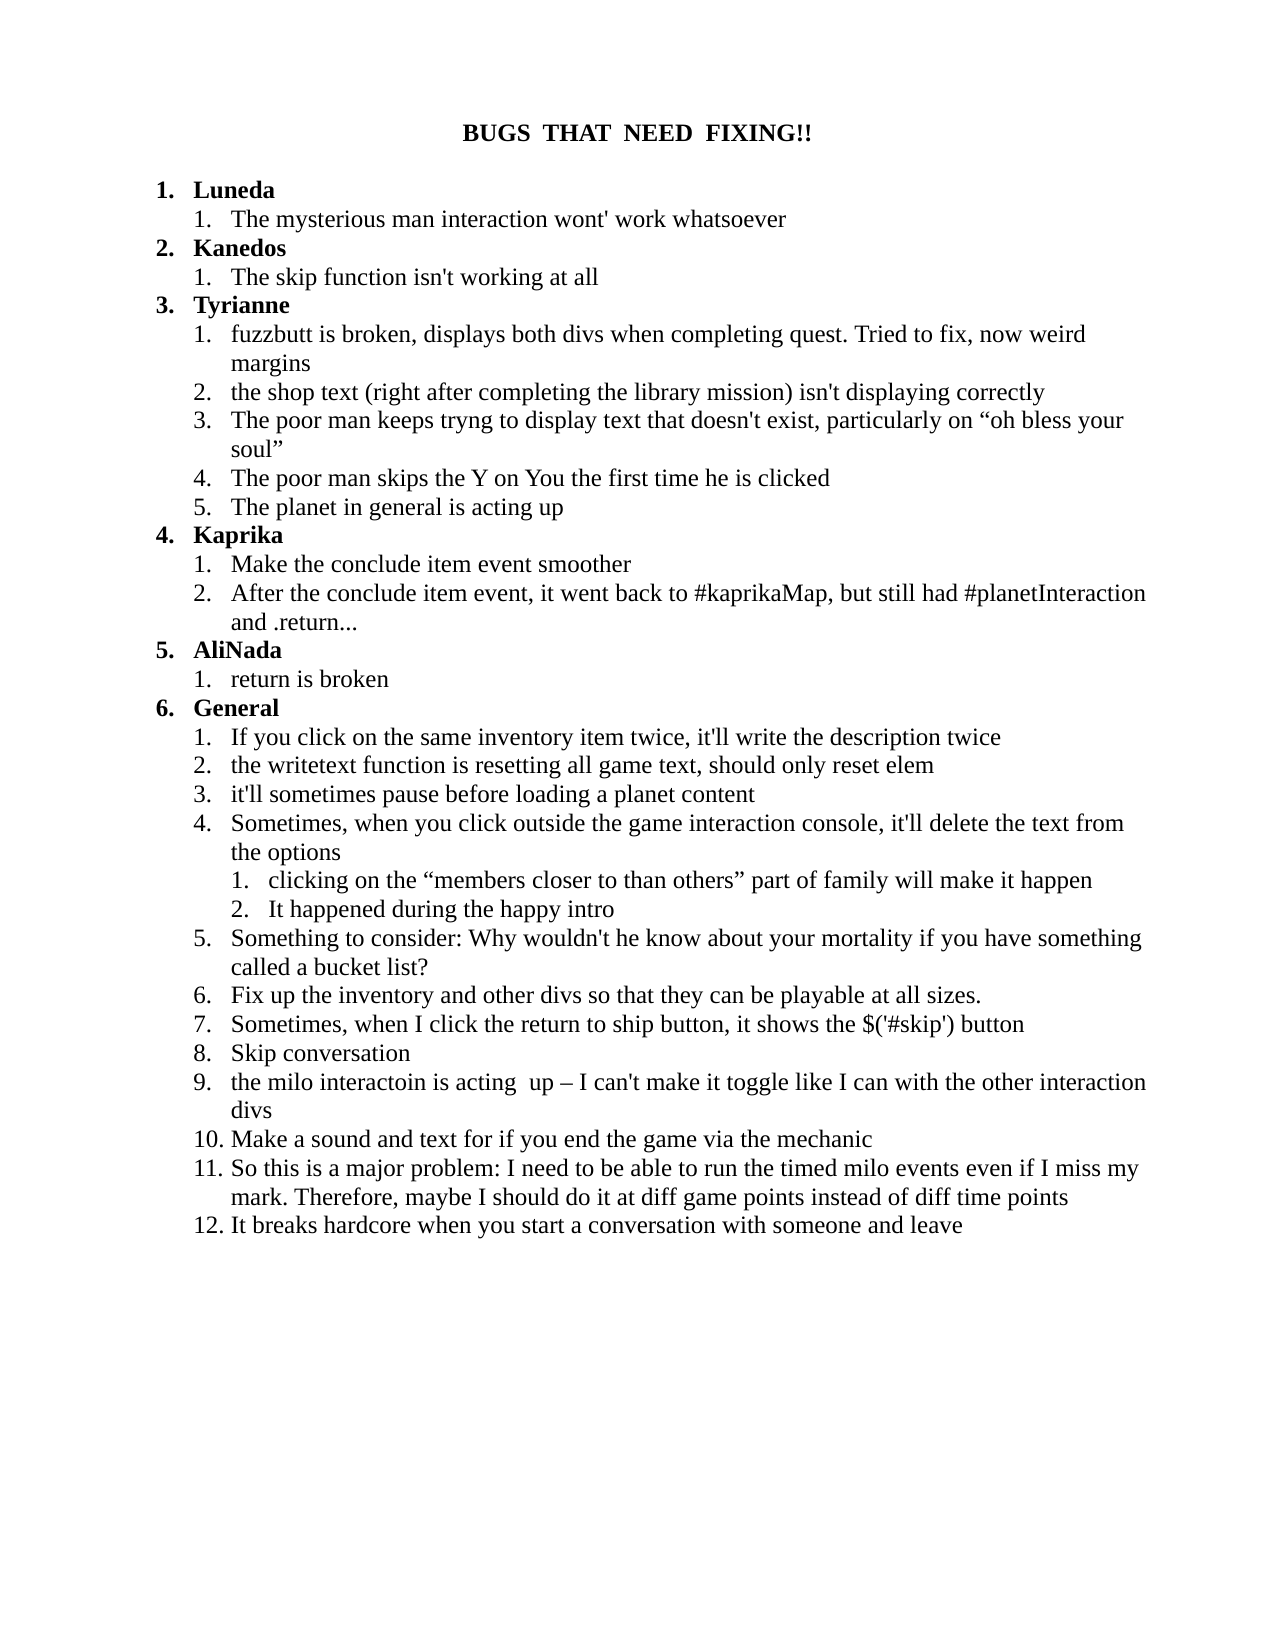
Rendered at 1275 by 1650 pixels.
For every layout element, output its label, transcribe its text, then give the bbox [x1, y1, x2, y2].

list So this is a major problem: I need to be able to run the timed milo events even if I miss my mark. Therefore, maybe I should do it at diff game points instead of diff time points [193, 1153, 1157, 1211]
list The planet in general is acting up [193, 492, 1157, 521]
list Tyrianne [156, 291, 1157, 319]
list General [156, 693, 1157, 722]
list Kanedos [156, 233, 1157, 262]
list After the conclude item event, it went back to #kaprikaMap, but still had #planetInteraction and .return... [193, 578, 1157, 636]
list Something to consider: Why wouldn't he know about your mortality if you have something called a bucket list? [193, 923, 1157, 981]
list It breaks hardcore when you start a conversation with someone and leave [193, 1211, 1157, 1239]
list the writetext function is resetting all game text, should only reset elem [193, 751, 1157, 779]
list If you click on the same inventory item twice, it'll write the description twice [193, 722, 1157, 751]
list The poor man keeps tryng to display text that doesn't exist, particularly on “oh bless your soul” [193, 406, 1157, 463]
list Sometimes, when you click outside the game interaction console, it'll delete the text from the options [193, 808, 1157, 866]
list the shop text (right after completing the library mission) isn't displaying correctly [193, 377, 1157, 406]
list Make a sound and text for if you end the game via the mechanic [193, 1124, 1157, 1153]
list Make the conclude item event smoother [193, 549, 1157, 578]
list Luneda [156, 176, 1157, 204]
list The poor man skips the Y on You the first time he is clicked [193, 463, 1157, 492]
list Kaprika [156, 521, 1157, 549]
list Fix up the inventory and other divs so that they can be playable at all sizes. [193, 981, 1157, 1009]
list fuzzbutt is broken, displays both divs when completing quest. Tried to fix, now weird margins [193, 319, 1157, 377]
list the milo interactoin is acting up – I can't make it toggle like I can with the other interaction divs [193, 1067, 1157, 1124]
list it'll sometimes pause before loading a planet content [193, 779, 1157, 808]
list It happened during the happy intro [231, 894, 1157, 923]
list The mysterious man interaction wont' work whatsoever [193, 204, 1157, 233]
list return is broken [193, 664, 1157, 693]
list Skip conversation [193, 1038, 1157, 1067]
list AliNada [156, 636, 1157, 664]
text BUGS THAT NEED FIXING!! [118, 118, 1157, 147]
list clicking on the “members closer to than others” part of family will make it happen [231, 866, 1157, 894]
list Sometimes, when I click the return to ship button, it shows the $('#skip') button [193, 1009, 1157, 1038]
list The skip function isn't working at all [193, 262, 1157, 291]
